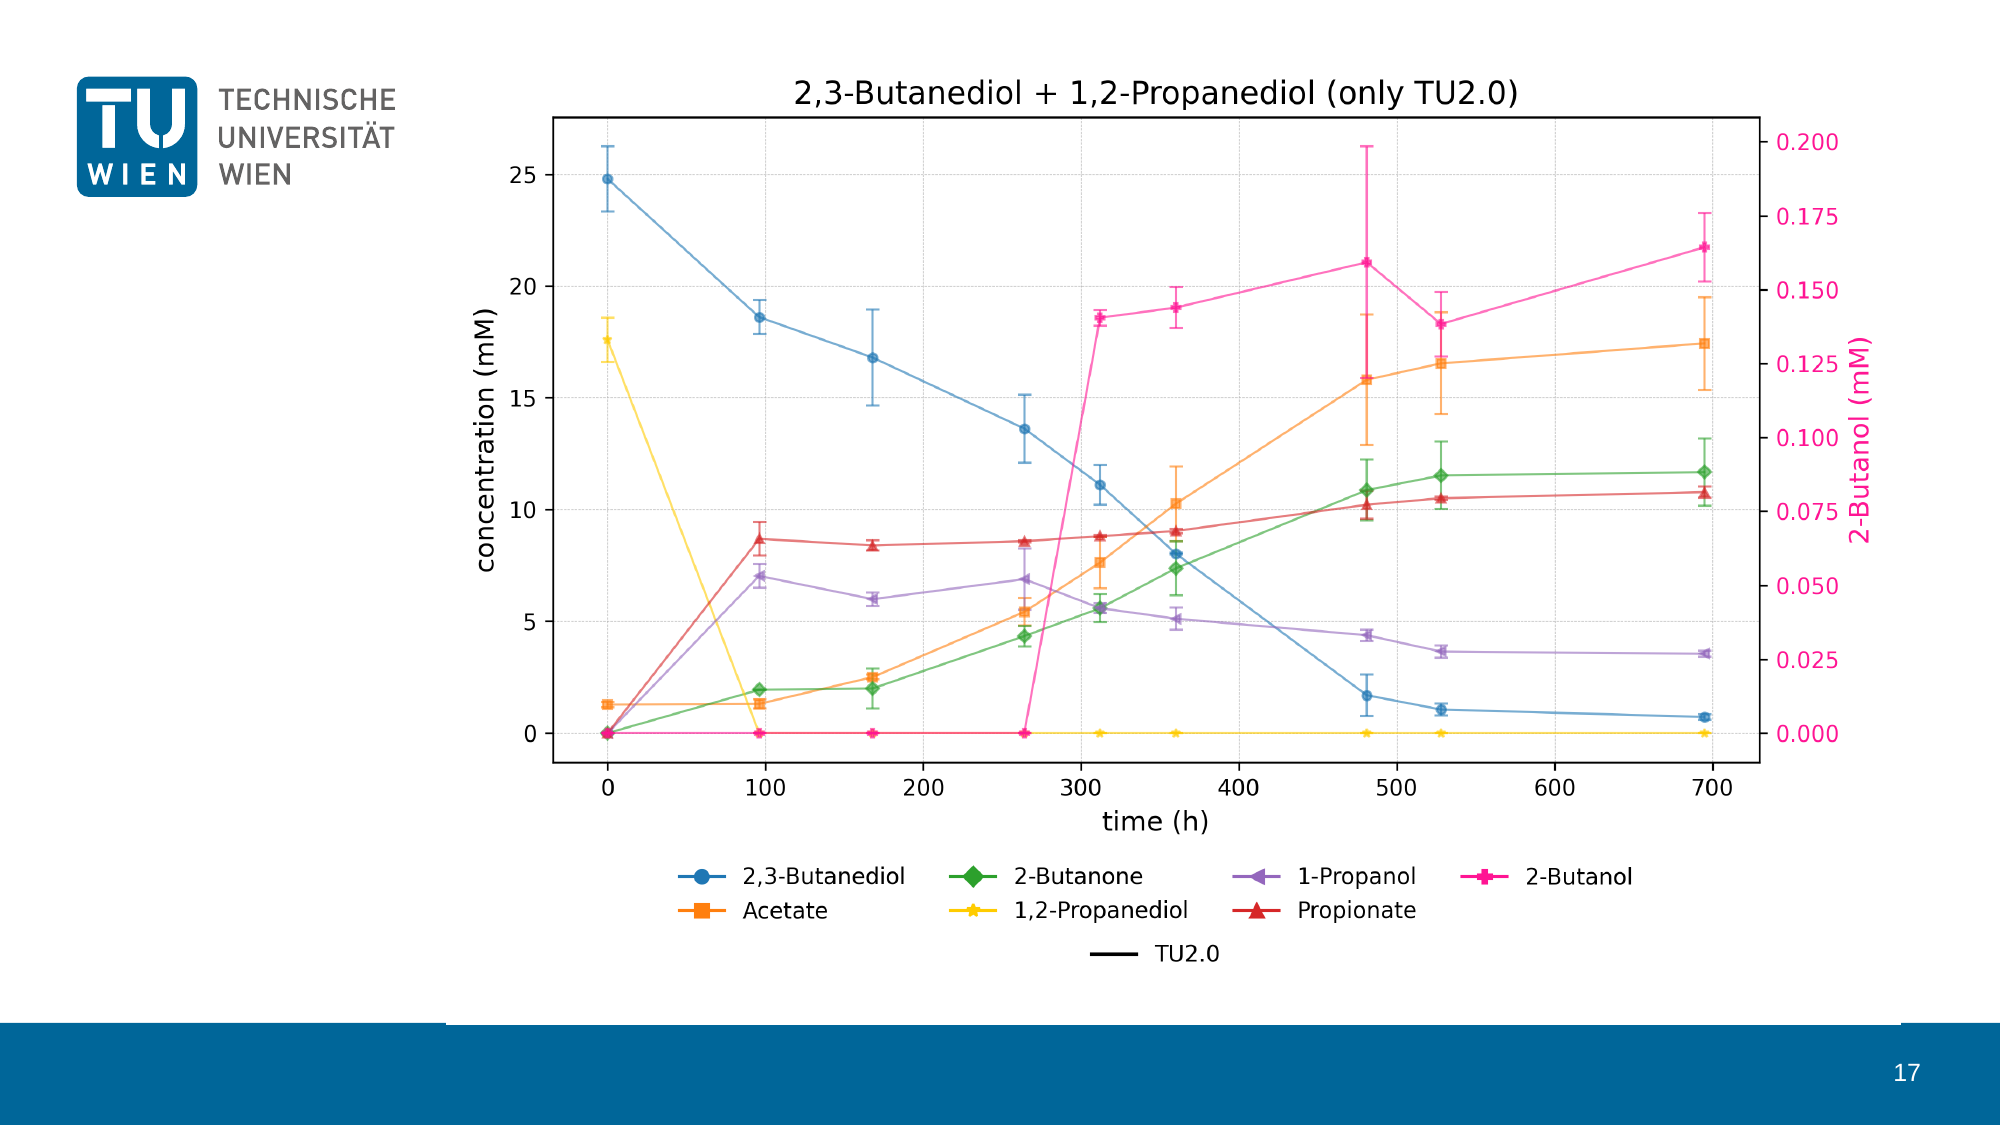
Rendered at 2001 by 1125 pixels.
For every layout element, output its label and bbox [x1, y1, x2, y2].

picture [446, 55, 1901, 1024]
